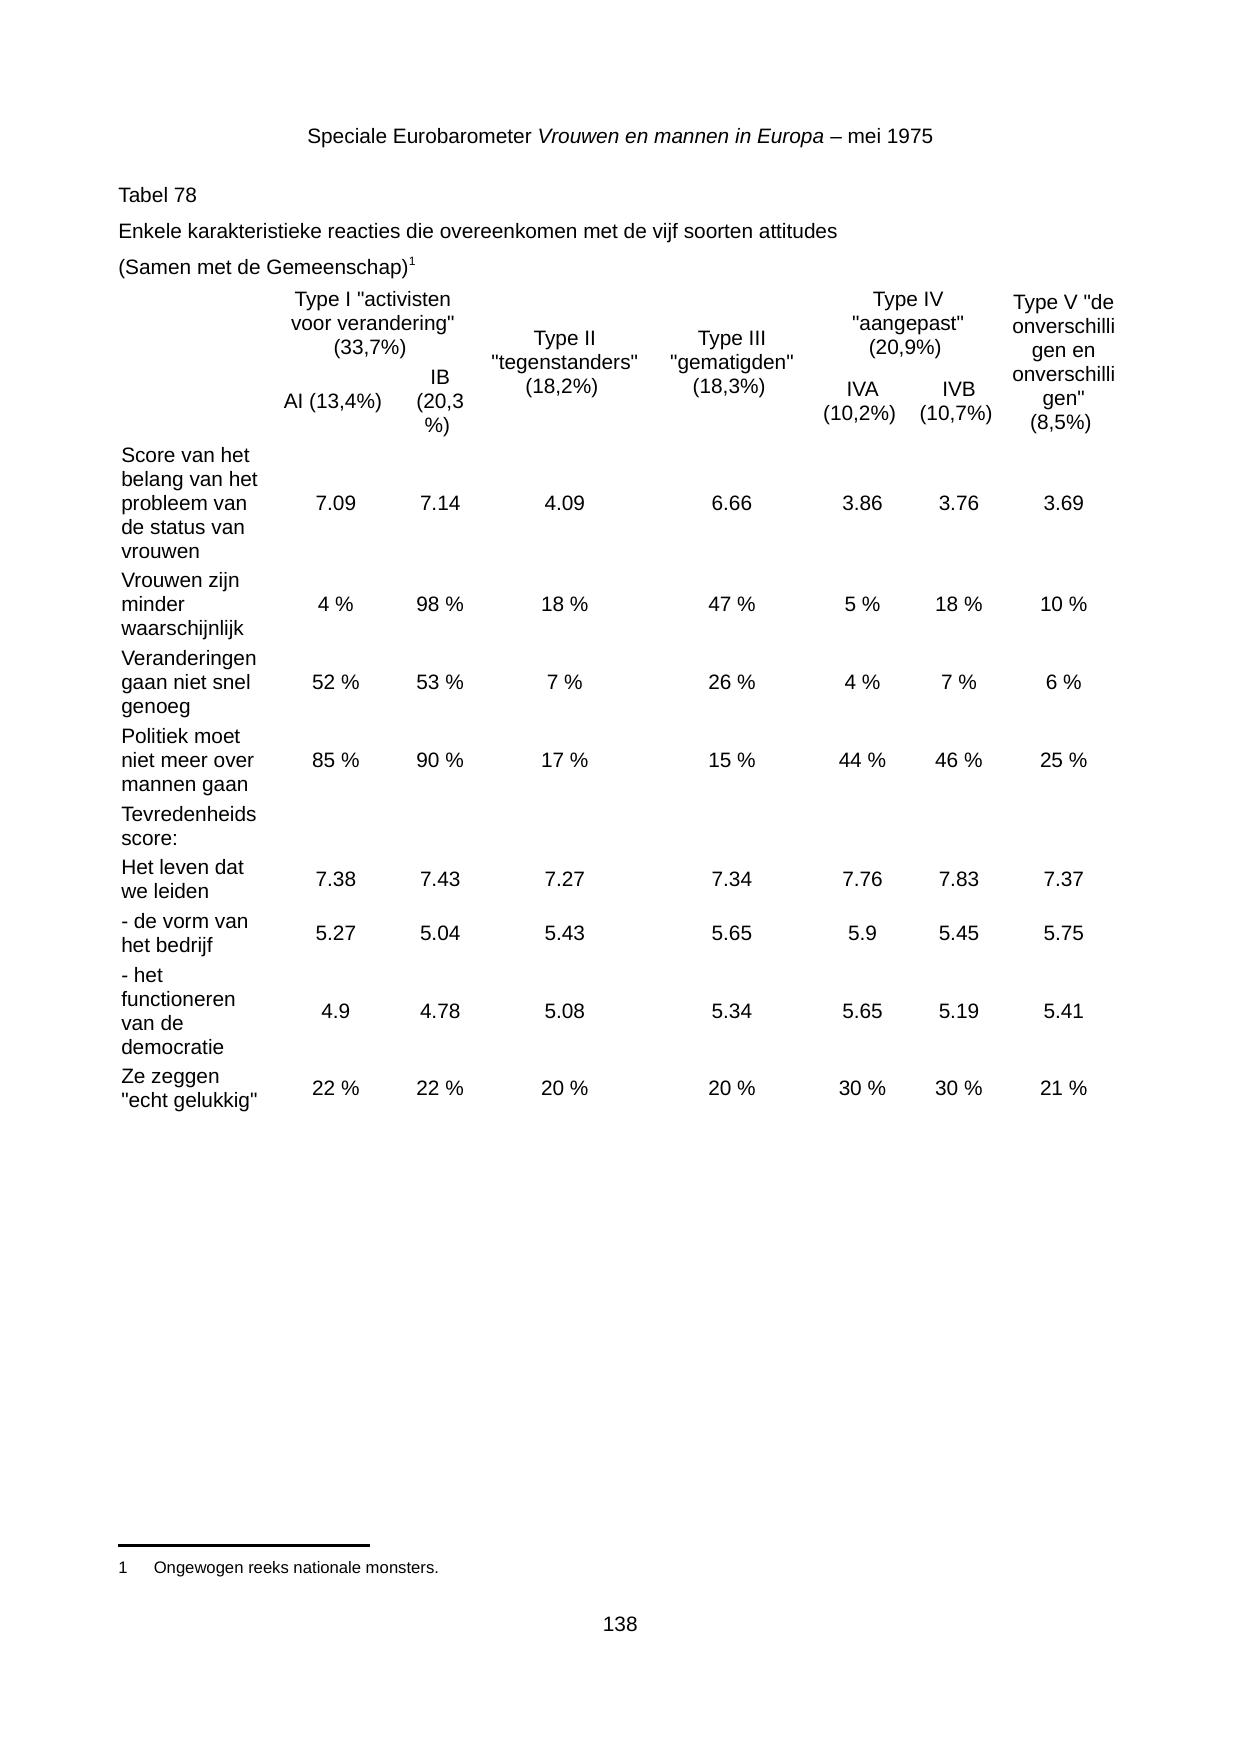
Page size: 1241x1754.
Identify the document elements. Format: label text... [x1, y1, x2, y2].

table_cell 44 % [811, 721, 913, 798]
table_cell - het functioneren van de democratie [118, 960, 268, 1061]
table_cell 5,41 [1004, 960, 1123, 1061]
table_cell IB (20,3 %) [403, 362, 477, 440]
table_cell [652, 799, 811, 852]
table_cell 6,66 [652, 440, 811, 565]
table_cell 4 % [811, 643, 913, 721]
table_cell - de vorm van het bedrijf [118, 906, 268, 960]
table_cell 5,04 [403, 906, 477, 960]
table_cell [811, 799, 913, 852]
table_cell Ze zeggen "echt gelukkig" [118, 1061, 268, 1115]
table_cell 7,38 [268, 852, 403, 906]
table_cell 5,65 [652, 906, 811, 960]
text Tabel 78 [118, 183, 1122, 207]
table_cell 5,9 [811, 906, 913, 960]
table_header Type V "de onverschilligen en onverschilligen" (8,5%) [1004, 284, 1123, 440]
table_cell 5,75 [1004, 906, 1123, 960]
table_cell 20 % [652, 1061, 811, 1115]
table_cell 10 % [1004, 565, 1123, 643]
table_cell 3,69 [1004, 440, 1123, 565]
table_cell [477, 799, 652, 852]
table_cell 4,9 [268, 960, 403, 1061]
table_cell 26 % [652, 643, 811, 721]
table_cell 18 % [913, 565, 1004, 643]
table_cell 5,43 [477, 906, 652, 960]
table_cell Vrouwen zijn minder waarschijnlijk [118, 565, 268, 643]
table_cell 6 % [1004, 643, 1123, 721]
table_cell 5,19 [913, 960, 1004, 1061]
table_header Type I "activisten voor verandering" (33,7%) [268, 284, 477, 362]
text (Samen met de Gemeenschap) [118, 254, 1122, 278]
table_cell 7,43 [403, 852, 477, 906]
table_cell 25 % [1004, 721, 1123, 798]
table_cell IVA (10,2%) [811, 362, 913, 440]
table_cell 7,14 [403, 440, 477, 565]
table_cell Het leven dat we leiden [118, 852, 268, 906]
table_cell 5,34 [652, 960, 811, 1061]
text Ongewogen reeks nationale monsters. [118, 1557, 1122, 1577]
table_cell 5,27 [268, 906, 403, 960]
table_cell 3,76 [913, 440, 1004, 565]
table_cell 4,78 [403, 960, 477, 1061]
table_header Type II "tegenstanders" (18,2%) [477, 284, 652, 440]
table_cell 18 % [477, 565, 652, 643]
table_cell 30 % [913, 1061, 1004, 1115]
table_cell 3,86 [811, 440, 913, 565]
table_cell 5,45 [913, 906, 1004, 960]
table_cell 85 % [268, 721, 403, 798]
table_cell 5 % [811, 565, 913, 643]
table_cell 30 % [811, 1061, 913, 1115]
table_cell Score van het belang van het probleem van de status van vrouwen [118, 440, 268, 565]
table_cell 17 % [477, 721, 652, 798]
table_cell 46 % [913, 721, 1004, 798]
table_cell [403, 799, 477, 852]
table_cell 4,09 [477, 440, 652, 565]
table_cell Tevredenheidsscore: [118, 799, 268, 852]
table_cell 53 % [403, 643, 477, 721]
table_cell 5,65 [811, 960, 913, 1061]
table_cell 7 % [477, 643, 652, 721]
table_cell 22 % [403, 1061, 477, 1115]
table_cell 47 % [652, 565, 811, 643]
table_cell [118, 362, 268, 440]
table_cell Politiek moet niet meer over mannen gaan [118, 721, 268, 798]
table_cell 7,27 [477, 852, 652, 906]
table_cell 7,76 [811, 852, 913, 906]
table_header Type IV "aangepast" (20,9%) [811, 284, 1004, 362]
table_cell 7,09 [268, 440, 403, 565]
table_cell 7 % [913, 643, 1004, 721]
table_cell [1004, 799, 1123, 852]
table_cell 98 % [403, 565, 477, 643]
table_cell 22 % [268, 1061, 403, 1115]
table_cell AI (13,4%) [268, 362, 403, 440]
table_cell 20 % [477, 1061, 652, 1115]
table_cell 4 % [268, 565, 403, 643]
table_cell 7,34 [652, 852, 811, 906]
table_cell Veranderingen gaan niet snel genoeg [118, 643, 268, 721]
table_cell 5,08 [477, 960, 652, 1061]
table_cell [913, 799, 1004, 852]
table_cell 7,83 [913, 852, 1004, 906]
table_cell 90 % [403, 721, 477, 798]
table_cell IVB (10,7%) [913, 362, 1004, 440]
table_cell [268, 799, 403, 852]
table_cell 21 % [1004, 1061, 1123, 1115]
table_cell 15 % [652, 721, 811, 798]
table_cell 52 % [268, 643, 403, 721]
text Enkele karakteristieke reacties die overeenkomen met de vijf soorten attitudes [118, 219, 1122, 243]
table_cell 7,37 [1004, 852, 1123, 906]
table_header [118, 284, 268, 362]
table_header Type III "gematigden" (18,3%) [652, 284, 811, 440]
